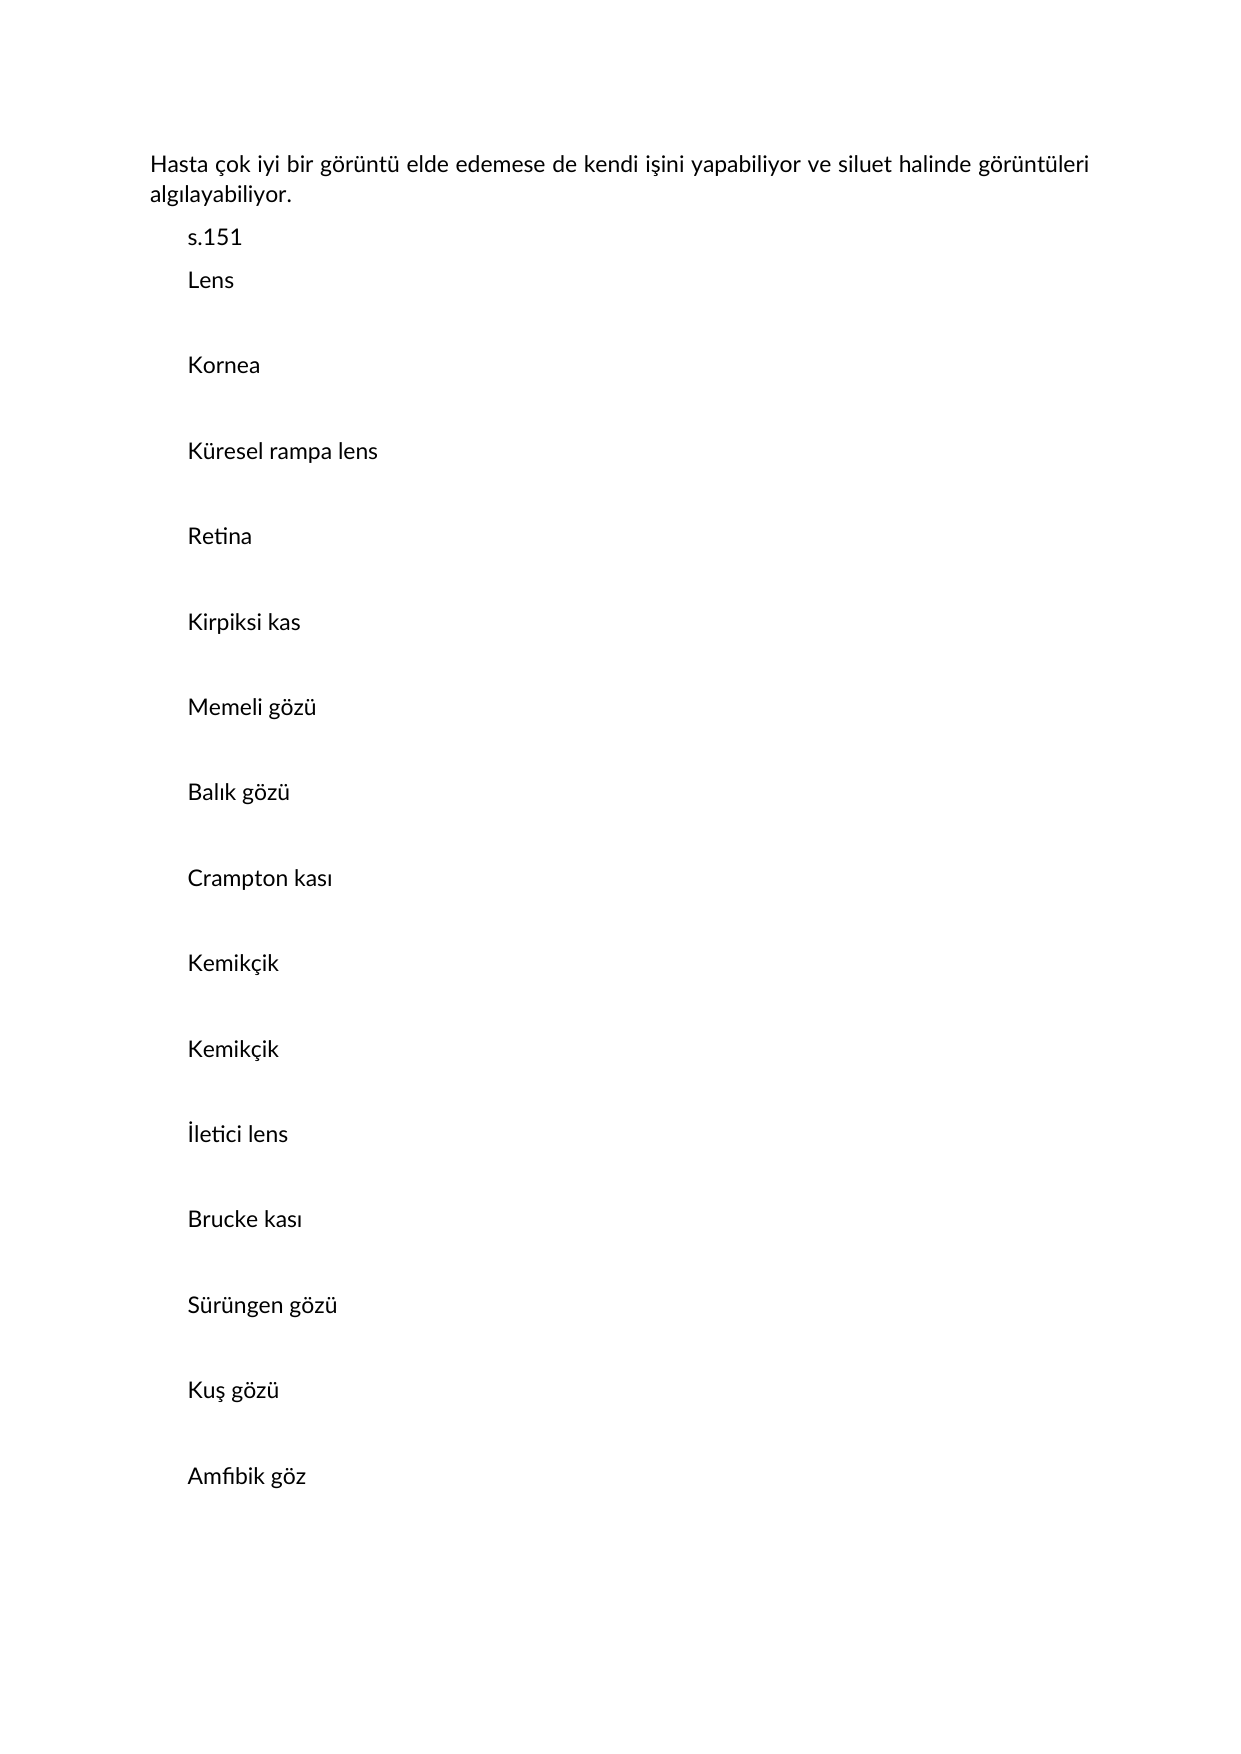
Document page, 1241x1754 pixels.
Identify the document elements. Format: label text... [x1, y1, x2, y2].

text Memeli gözü [150, 693, 1090, 720]
text Lens [150, 266, 1090, 293]
text Kuş gözü [150, 1376, 1090, 1403]
text İletici lens [150, 1120, 1090, 1147]
text Brucke kası [150, 1205, 1090, 1233]
text s.151 [150, 223, 1090, 250]
text Kemikçik [150, 949, 1090, 976]
text Balık gözü [150, 778, 1090, 806]
text Sürüngen gözü [150, 1291, 1090, 1318]
text Küresel rampa lens [150, 436, 1090, 464]
text Crampton kası [150, 863, 1090, 891]
text Retina [150, 522, 1090, 549]
text Kornea [150, 351, 1090, 378]
text Amfibik göz [150, 1461, 1090, 1489]
text Hasta çok iyi bir görüntü elde edemese de kendi işini yapabiliyor ve siluet halinde görüntüleri algılayabiliyor. [150, 150, 1090, 208]
text Kirpiksi kas [150, 607, 1090, 635]
text Kemikçik [150, 1034, 1090, 1062]
